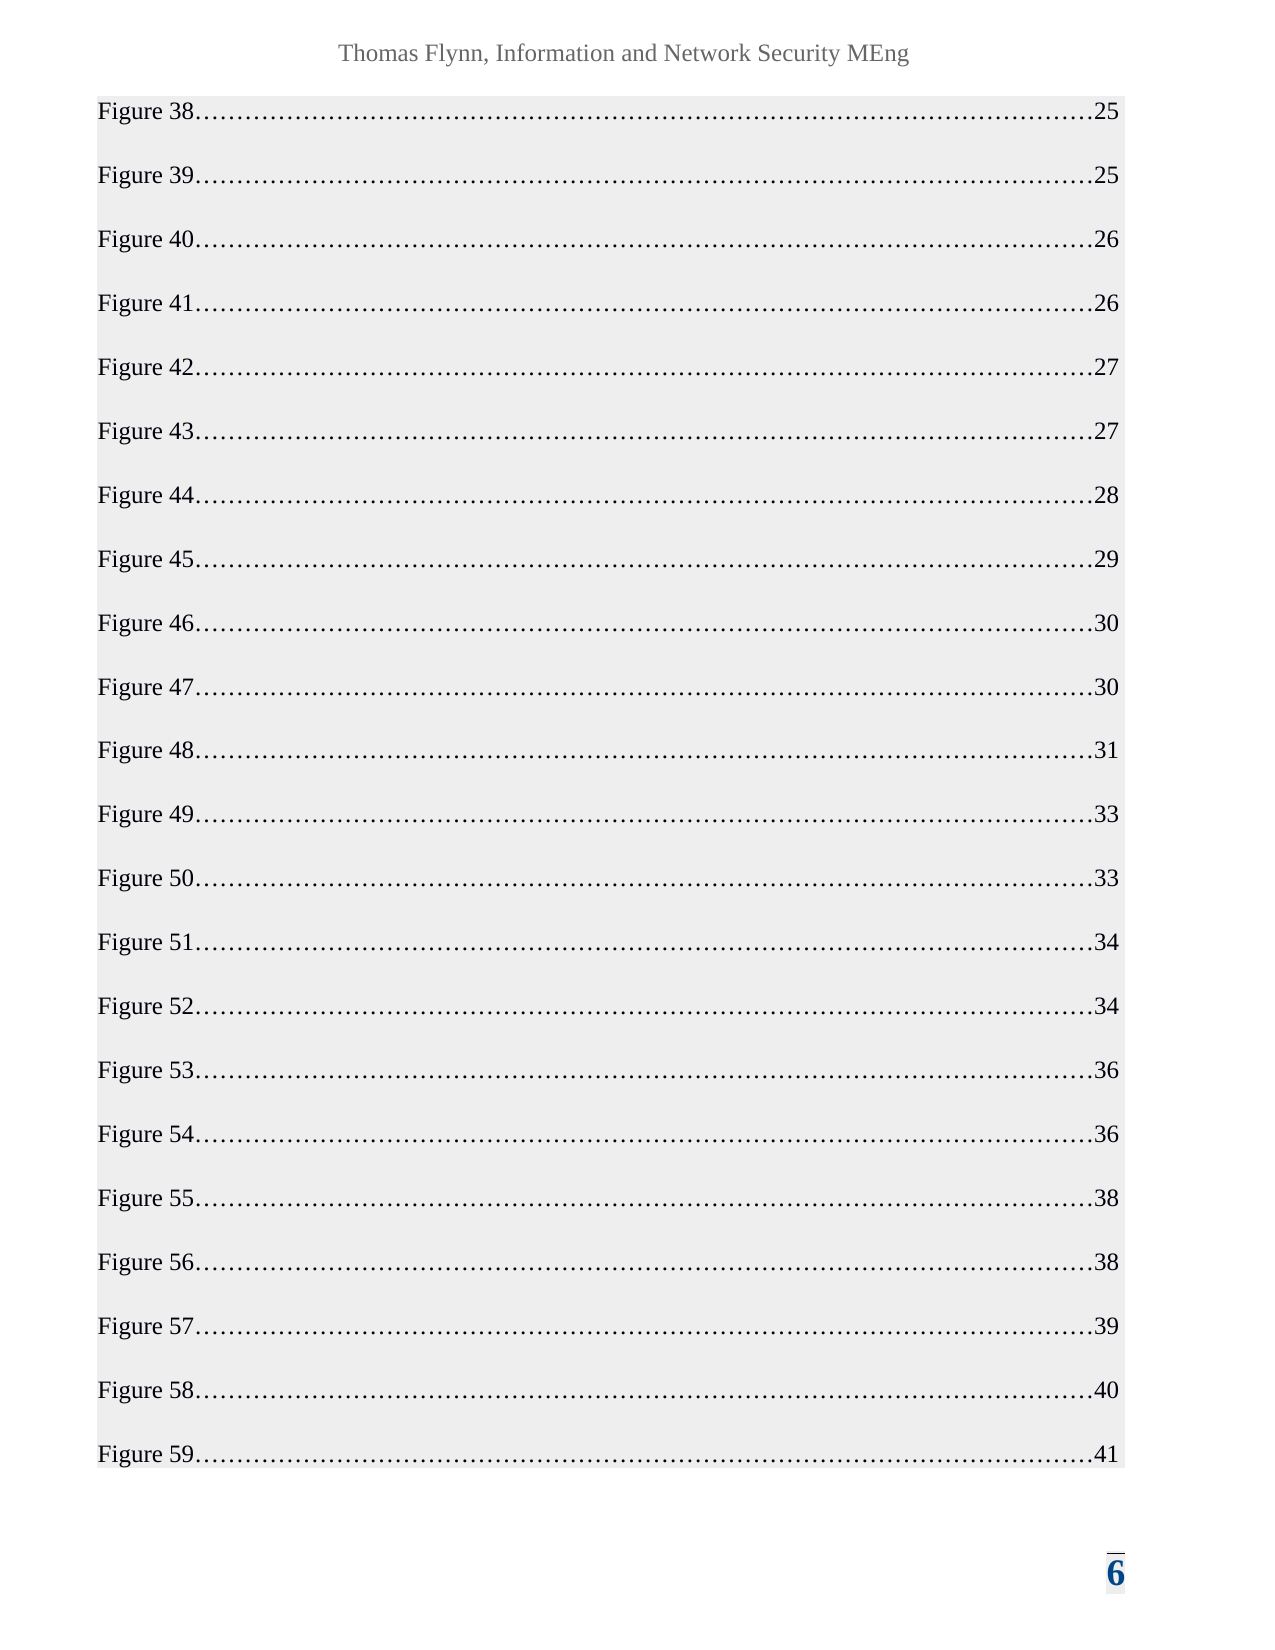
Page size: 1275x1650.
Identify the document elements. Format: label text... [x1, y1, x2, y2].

text Figure 55………………………………………………………………………………………………38 [97, 1183, 1125, 1212]
text Figure 49………………………………………………………………………………………………33 [97, 799, 1125, 828]
text Figure 57………………………………………………………………………………………………39 [97, 1311, 1125, 1340]
text Figure 52………………………………………………………………………………………………34 [97, 991, 1125, 1020]
text Figure 42………………………………………………………………………………………………27 [97, 352, 1125, 381]
text Figure 40………………………………………………………………………………………………26 [97, 224, 1125, 253]
text Figure 47………………………………………………………………………………………………30 [97, 672, 1125, 700]
text Figure 58………………………………………………………………………………………………40 [97, 1375, 1125, 1404]
text Figure 45………………………………………………………………………………………………29 [97, 544, 1125, 572]
text Figure 51………………………………………………………………………………………………34 [97, 927, 1125, 956]
text Figure 43………………………………………………………………………………………………27 [97, 416, 1125, 444]
text Figure 48………………………………………………………………………………………………31 [97, 736, 1125, 764]
text Figure 44………………………………………………………………………………………………28 [97, 480, 1125, 508]
text Figure 38………………………………………………………………………………………………25 [97, 96, 1125, 125]
text Figure 50………………………………………………………………………………………………33 [97, 863, 1125, 892]
text Figure 41………………………………………………………………………………………………26 [97, 288, 1125, 317]
text Figure 39………………………………………………………………………………………………25 [97, 160, 1125, 189]
text Figure 59………………………………………………………………………………………………41 [97, 1439, 1125, 1468]
text Figure 54………………………………………………………………………………………………36 [97, 1119, 1125, 1148]
text Figure 46………………………………………………………………………………………………30 [97, 608, 1125, 636]
text Figure 56………………………………………………………………………………………………38 [97, 1247, 1125, 1276]
text Figure 53………………………………………………………………………………………………36 [97, 1055, 1125, 1084]
